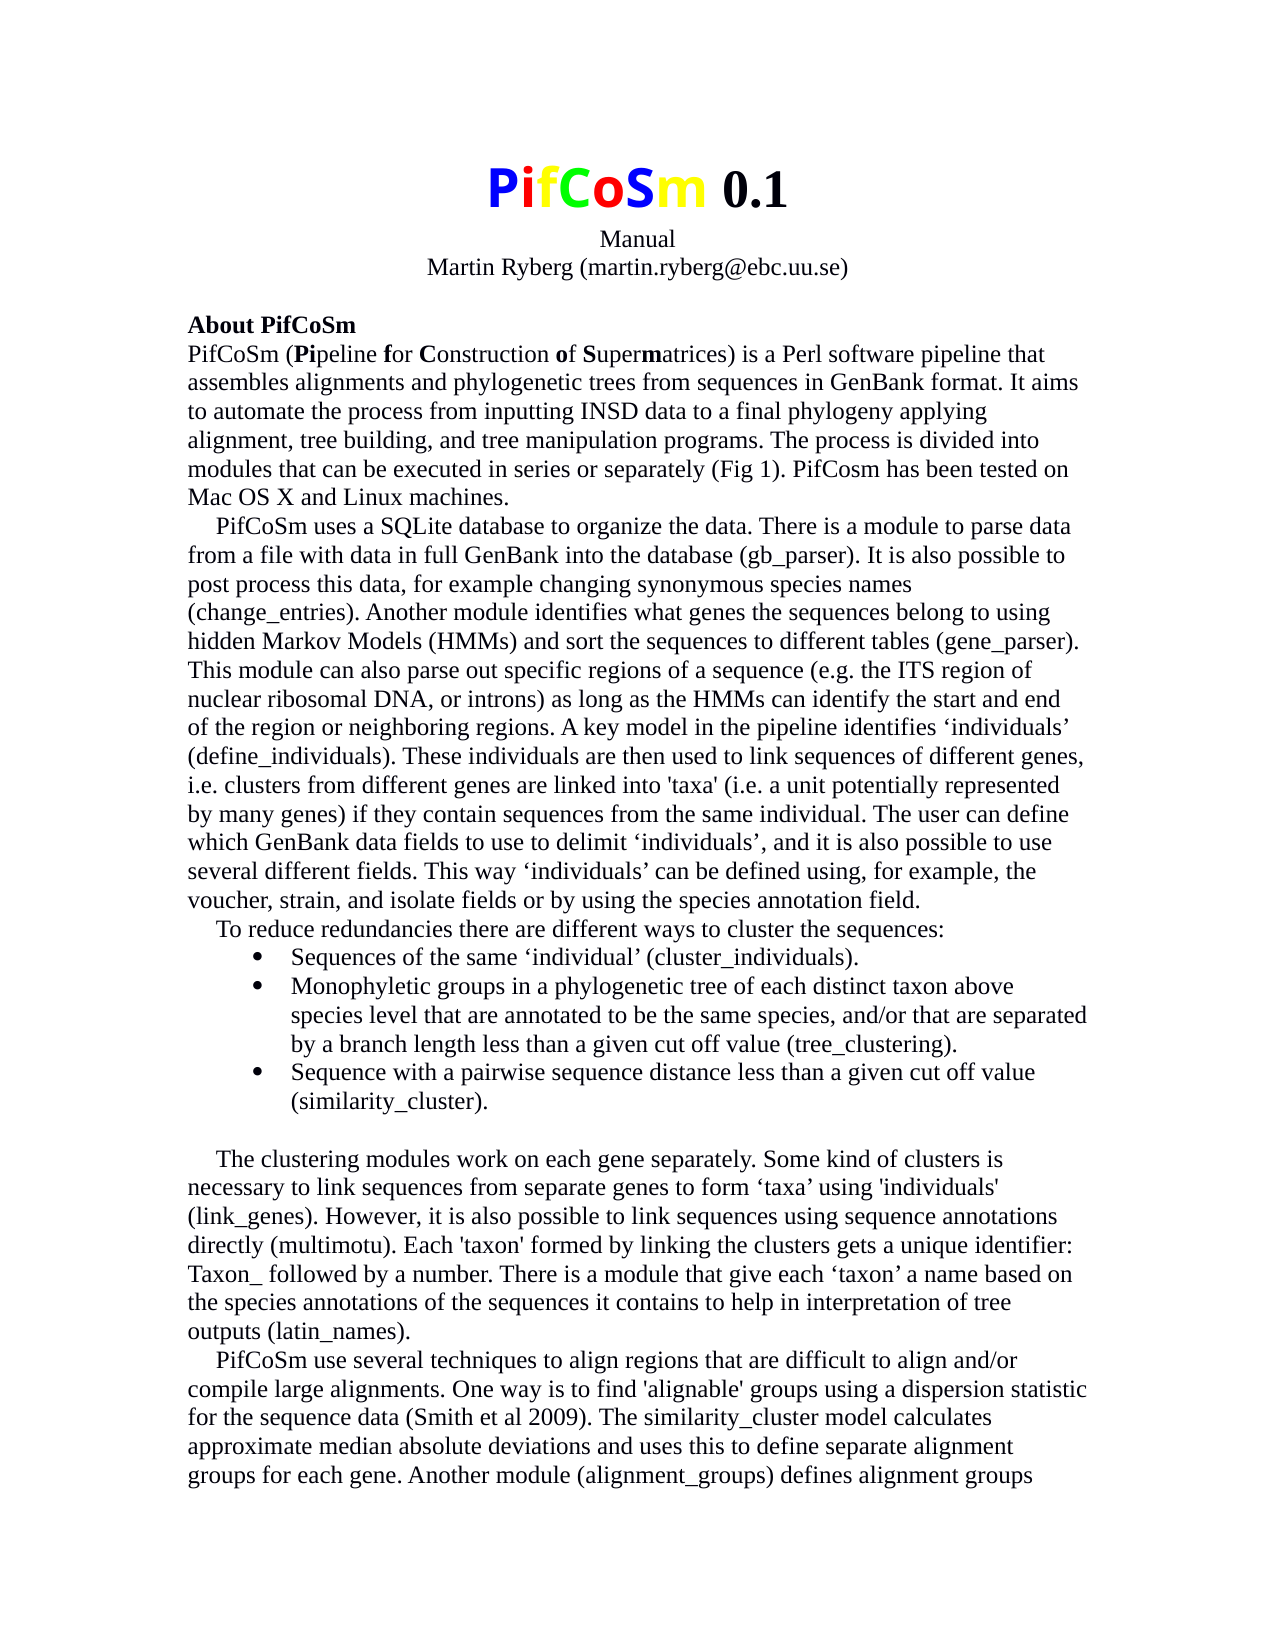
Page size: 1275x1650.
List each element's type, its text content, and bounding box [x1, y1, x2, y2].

text Manual [187, 224, 1087, 252]
text The clustering modules work on each gene separately. Some kind of clusters is necessary to link sequences from separate genes to form ‘taxa’ using 'individuals' (link_genes). However, it is also possible to link sequences using sequence annotations directly (multimotu). Each 'taxon' formed by linking the clusters gets a unique identifier: Taxon_ followed by a number. There is a module that give each ‘taxon’ a name based on the species annotations of the sequences it contains to help in interpretation of tree outputs (latin_names). [187, 1144, 1087, 1345]
list Monophyletic groups in a phylogenetic tree of each distinct taxon above species level that are annotated to be the same species, and/or that are separated by a branch length less than a given cut off value (tree_clustering). [253, 971, 1087, 1057]
list Sequences of the same ‘individual’ (cluster_individuals). [253, 942, 1087, 971]
text About PifCoSm [187, 310, 1087, 339]
list Sequence with a pairwise sequence distance less than a given cut off value (similarity_cluster). [253, 1057, 1087, 1115]
text PifCoSm 0.1 [187, 150, 1087, 224]
text PifCoSm use several techniques to align regions that are difficult to align and/or compile large alignments. One way is to find 'alignable' groups using a dispersion statistic for the sequence data (Smith et al 2009). The similarity_cluster model calculates approximate median absolute deviations and uses this to define separate alignment groups for each gene. Another module (alignment_groups) defines alignment groups [187, 1345, 1087, 1489]
text PifCoSm (Pipeline for Construction of Supermatrices) is a Perl software pipeline that assembles alignments and phylogenetic trees from sequences in GenBank format. It aims to automate the process from inputting INSD data to a final phylogeny applying alignment, tree building, and tree manipulation programs. The process is divided into modules that can be executed in series or separately (Fig 1). PifCosm has been tested on Mac OS X and Linux machines. [187, 339, 1087, 511]
text To reduce redundancies there are different ways to cluster the sequences: [187, 914, 1087, 942]
text Martin Ryberg (martin.ryberg@ebc.uu.se) [187, 252, 1087, 281]
text PifCoSm uses a SQLite database to organize the data. There is a module to parse data from a file with data in full GenBank into the database (gb_parser). It is also possible to post process this data, for example changing synonymous species names (change_entries). Another module identifies what genes the sequences belong to using hidden Markov Models (HMMs) and sort the sequences to different tables (gene_parser). This module can also parse out specific regions of a sequence (e.g. the ITS region of nuclear ribosomal DNA, or introns) as long as the HMMs can identify the start and end of the region or neighboring regions. A key model in the pipeline identifies ‘individuals’ (define_individuals). These individuals are then used to link sequences of different genes, i.e. clusters from different genes are linked into 'taxa' (i.e. a unit potentially represented by many genes) if they contain sequences from the same individual. The user can define which GenBank data fields to use to delimit ‘individuals’, and it is also possible to use several different fields. This way ‘individuals’ can be defined using, for example, the voucher, strain, and isolate fields or by using the species annotation field. [187, 511, 1087, 914]
